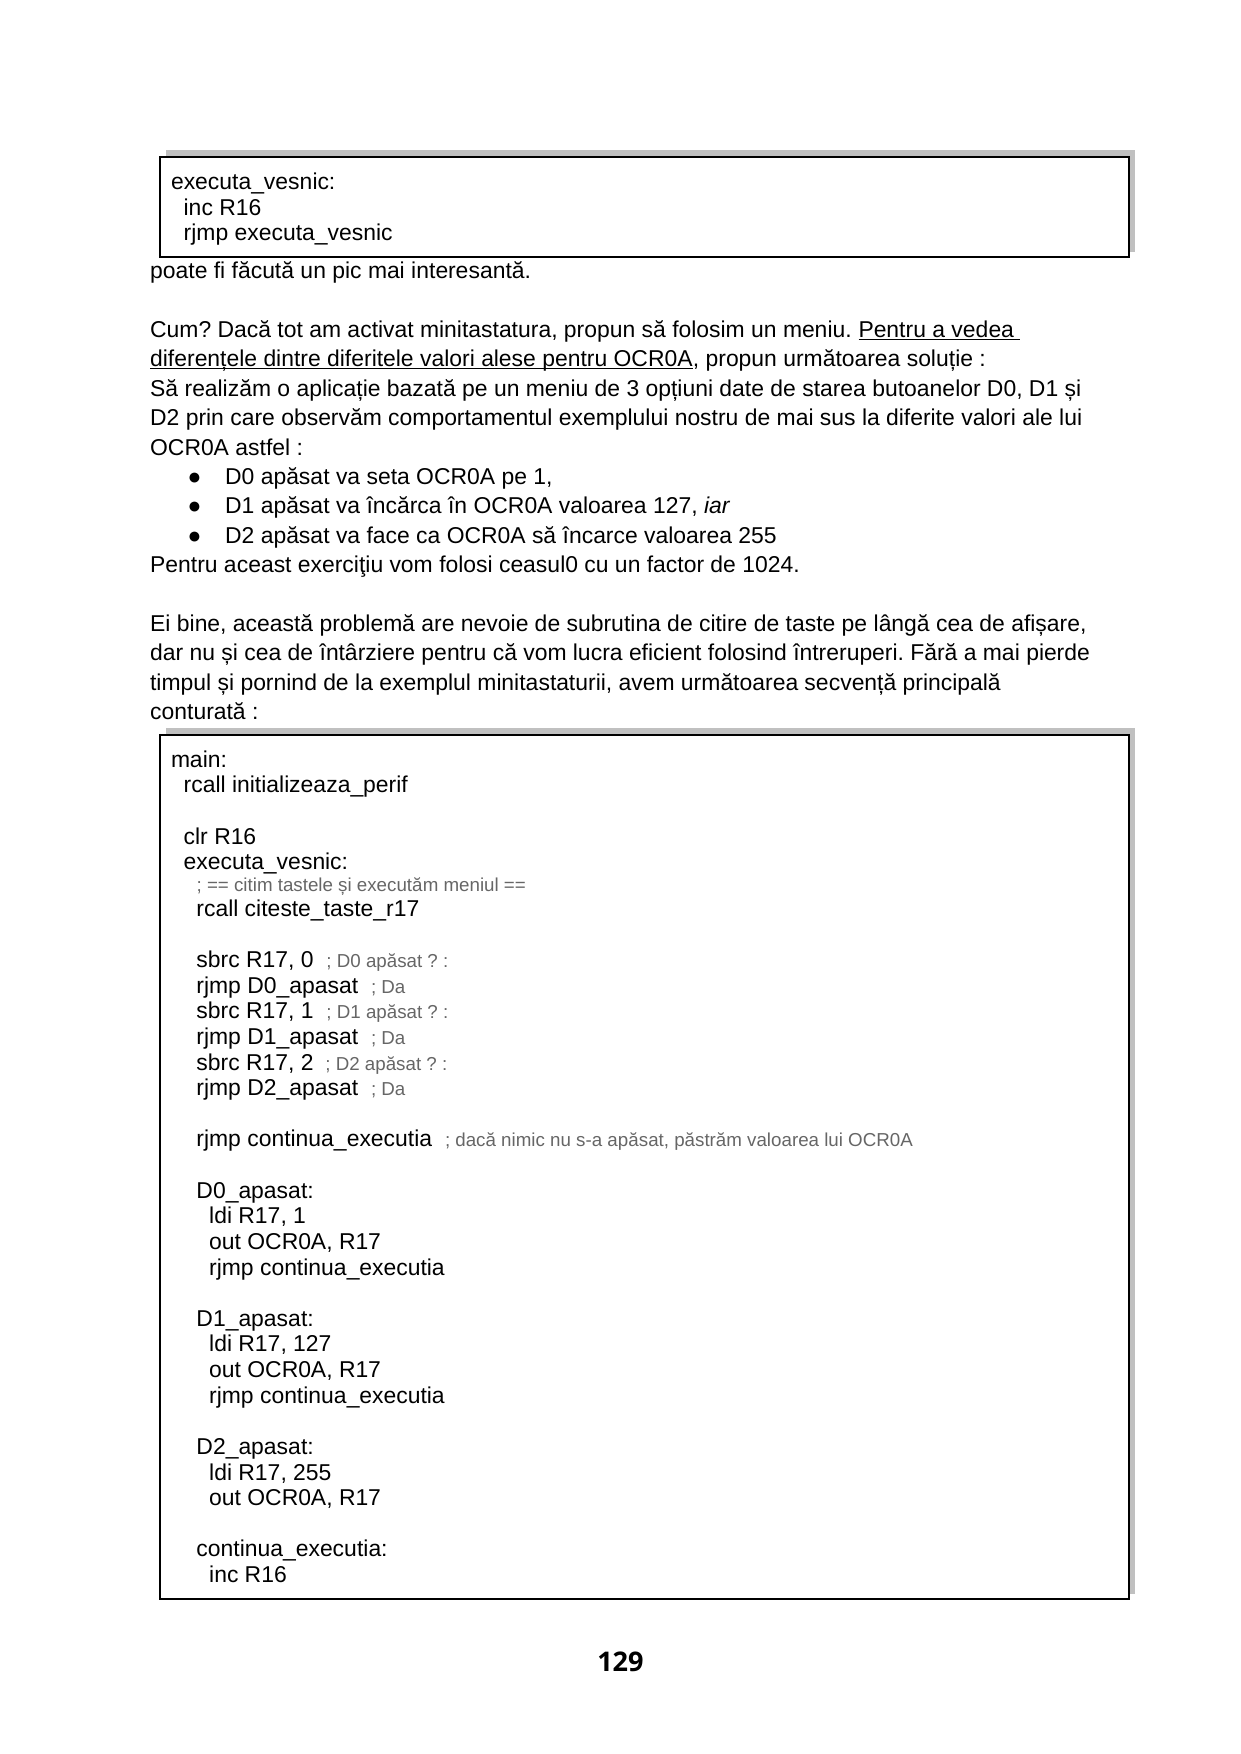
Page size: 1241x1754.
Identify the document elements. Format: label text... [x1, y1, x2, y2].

list D1 apăsat va încărca în OCR0A valoarea 127, iar [187, 493, 1091, 518]
table_header main: rcall initializeaza_perif clr R16 executa_vesnic: ; == citim tastele și executăm meniul == rcall citeste_taste_r17 sbrc R17, 0 ; D0 apăsat ? : rjmp D0_apasat ; Da sbrc R17, 1 ; D1 apăsat ? : rjmp D1_apasat ; Da sbrc R17, 2 ; D2 apăsat ? : rjmp D2_apasat ; Da rjmp continua_executia ; dacă nimic nu s-a apăsat, păstrăm valoarea lui OCR0A D0_apasat: ldi R17, 1 out OCR0A, R17 rjmp continua_executia D1_apasat: ldi R17, 127 out OCR0A, R17 rjmp continua_executia D2_apasat: ldi R17, 255 out OCR0A, R17 continua_executia: inc R16 [161, 736, 1128, 1598]
text poate fi făcută un pic mai interesantă. [150, 258, 1091, 283]
table_header executa_vesnic: inc R16 rjmp executa_vesnic [161, 158, 1128, 256]
list D2 apăsat va face ca OCR0A să încarce valoarea 255 [187, 522, 1091, 548]
text Ei bine, această problemă are nevoie de subrutina de citire de taste pe lângă cea de afișare, dar nu și cea de întârziere pentru că vom lucra eficient folosind întreruperi. Fără a mai pierde timpul și pornind de la exemplul minitastaturii, avem următoarea secvență principală conturată : [150, 610, 1091, 724]
text Să realizăm o aplicație bazată pe un meniu de 3 opțiuni date de starea butoanelor D0, D1 și D2 prin care observăm comportamentul exemplului nostru de mai sus la diferite valori ale lui OCR0A astfel : [150, 375, 1091, 460]
text Pentru aceast exerciţiu vom folosi ceasul0 cu un factor de 1024. [150, 552, 1091, 577]
list D0 apăsat va seta OCR0A pe 1, [187, 463, 1091, 489]
text Cum? Dacă tot am activat minitastatura, propun să folosim un meniu. Pentru a vedea diferențele dintre diferitele valori alese pentru OCR0A, propun următoarea soluție : [150, 317, 1091, 372]
